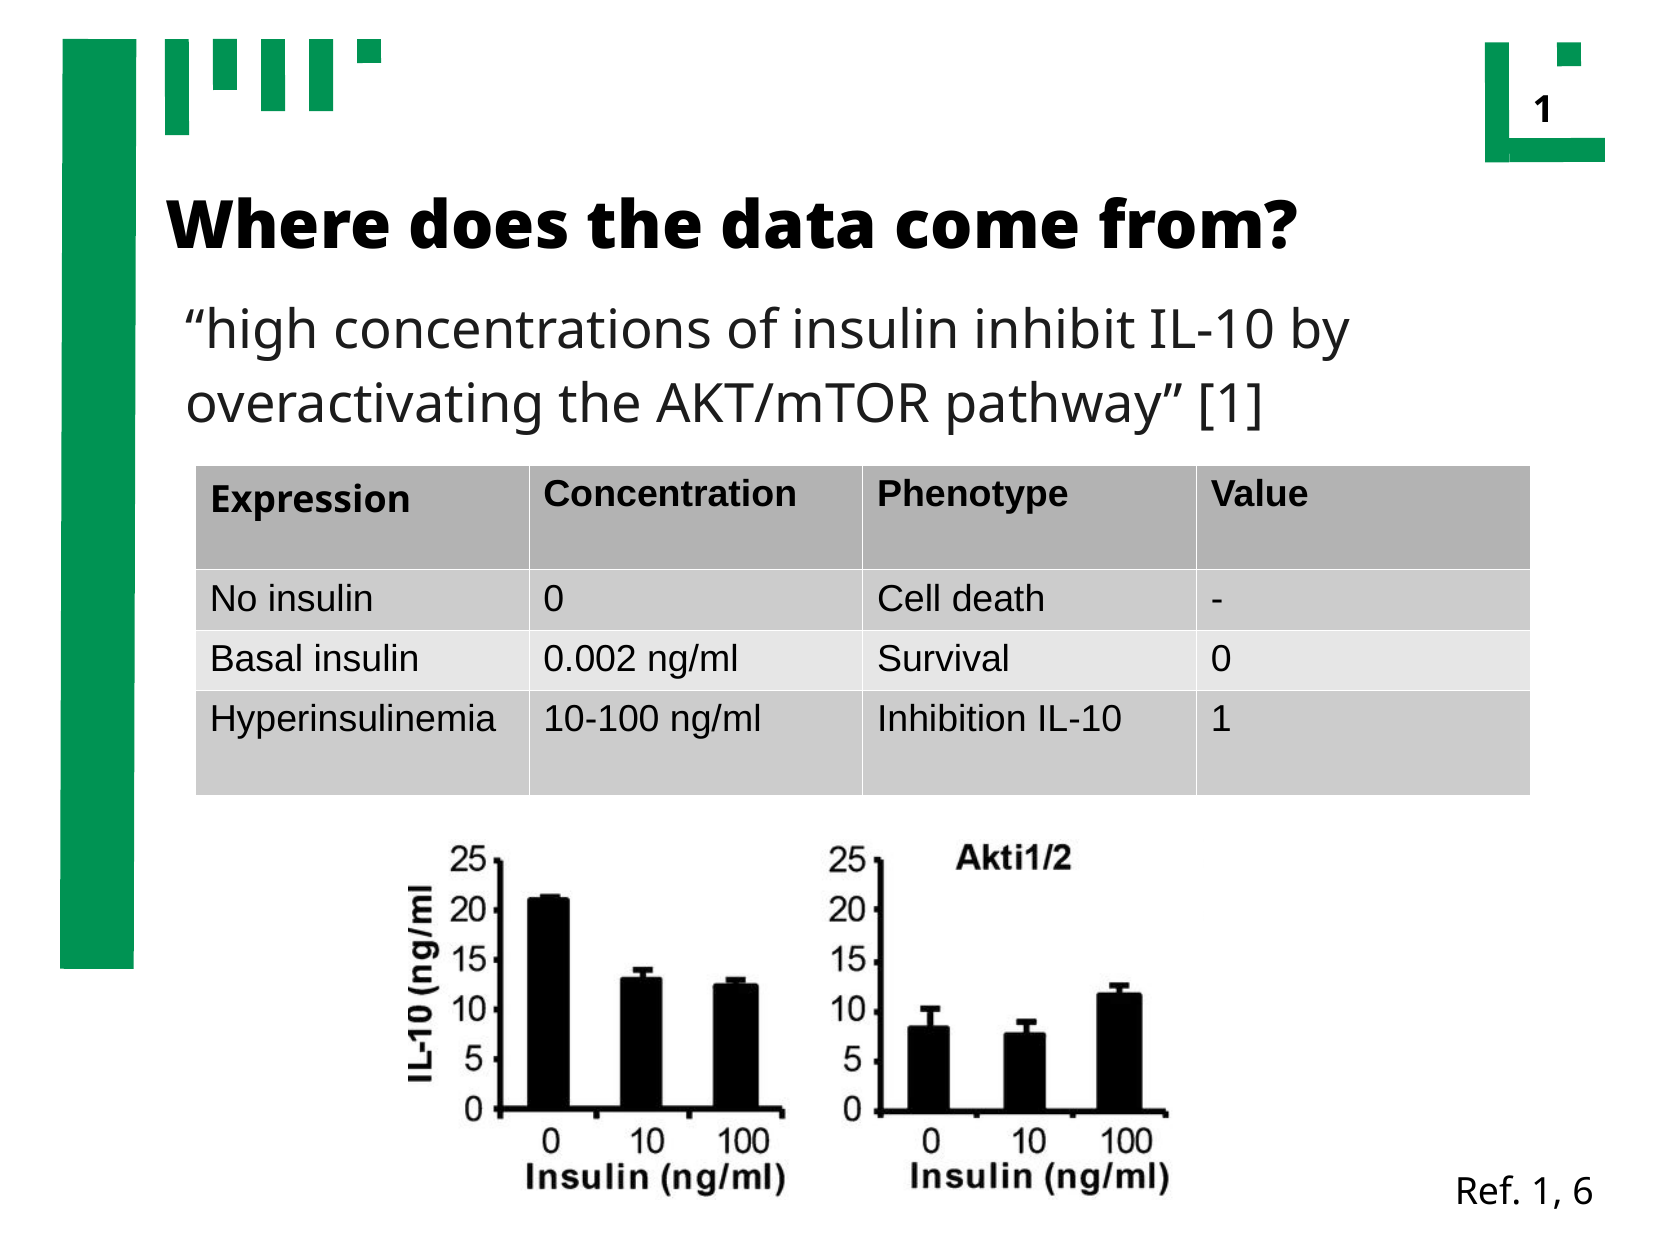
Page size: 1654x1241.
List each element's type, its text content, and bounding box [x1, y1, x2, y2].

picture [408, 839, 1204, 1200]
table_cell Survival [863, 631, 1196, 690]
table_cell Basal insulin [196, 631, 529, 690]
table_cell Cell death [863, 570, 1196, 630]
table_cell 10-100 ng/ml [530, 691, 862, 795]
table_cell 0 [1197, 631, 1530, 690]
table_header Value [1197, 466, 1530, 569]
table_header Phenotype [863, 466, 1196, 569]
title Where does the data come from? [165, 120, 1654, 268]
table_header Expression [196, 466, 529, 569]
table_cell 0.002 ng/ml [530, 631, 862, 690]
table_cell 1 [1197, 691, 1530, 795]
table_header Concentration [530, 466, 862, 569]
text_box Ref. 1, 6 [1440, 1156, 1651, 1241]
table_cell 0 [530, 570, 862, 630]
table_cell Inhibition IL-10 [863, 691, 1196, 795]
table_cell No insulin [196, 570, 529, 630]
table_cell Hyperinsulinemia [196, 691, 529, 795]
table_cell - [1197, 570, 1530, 630]
list “high concentrations of insulin inhibit IL-10 by overactivating the AKT/mTOR pathway” [1] [185, 290, 1611, 1059]
